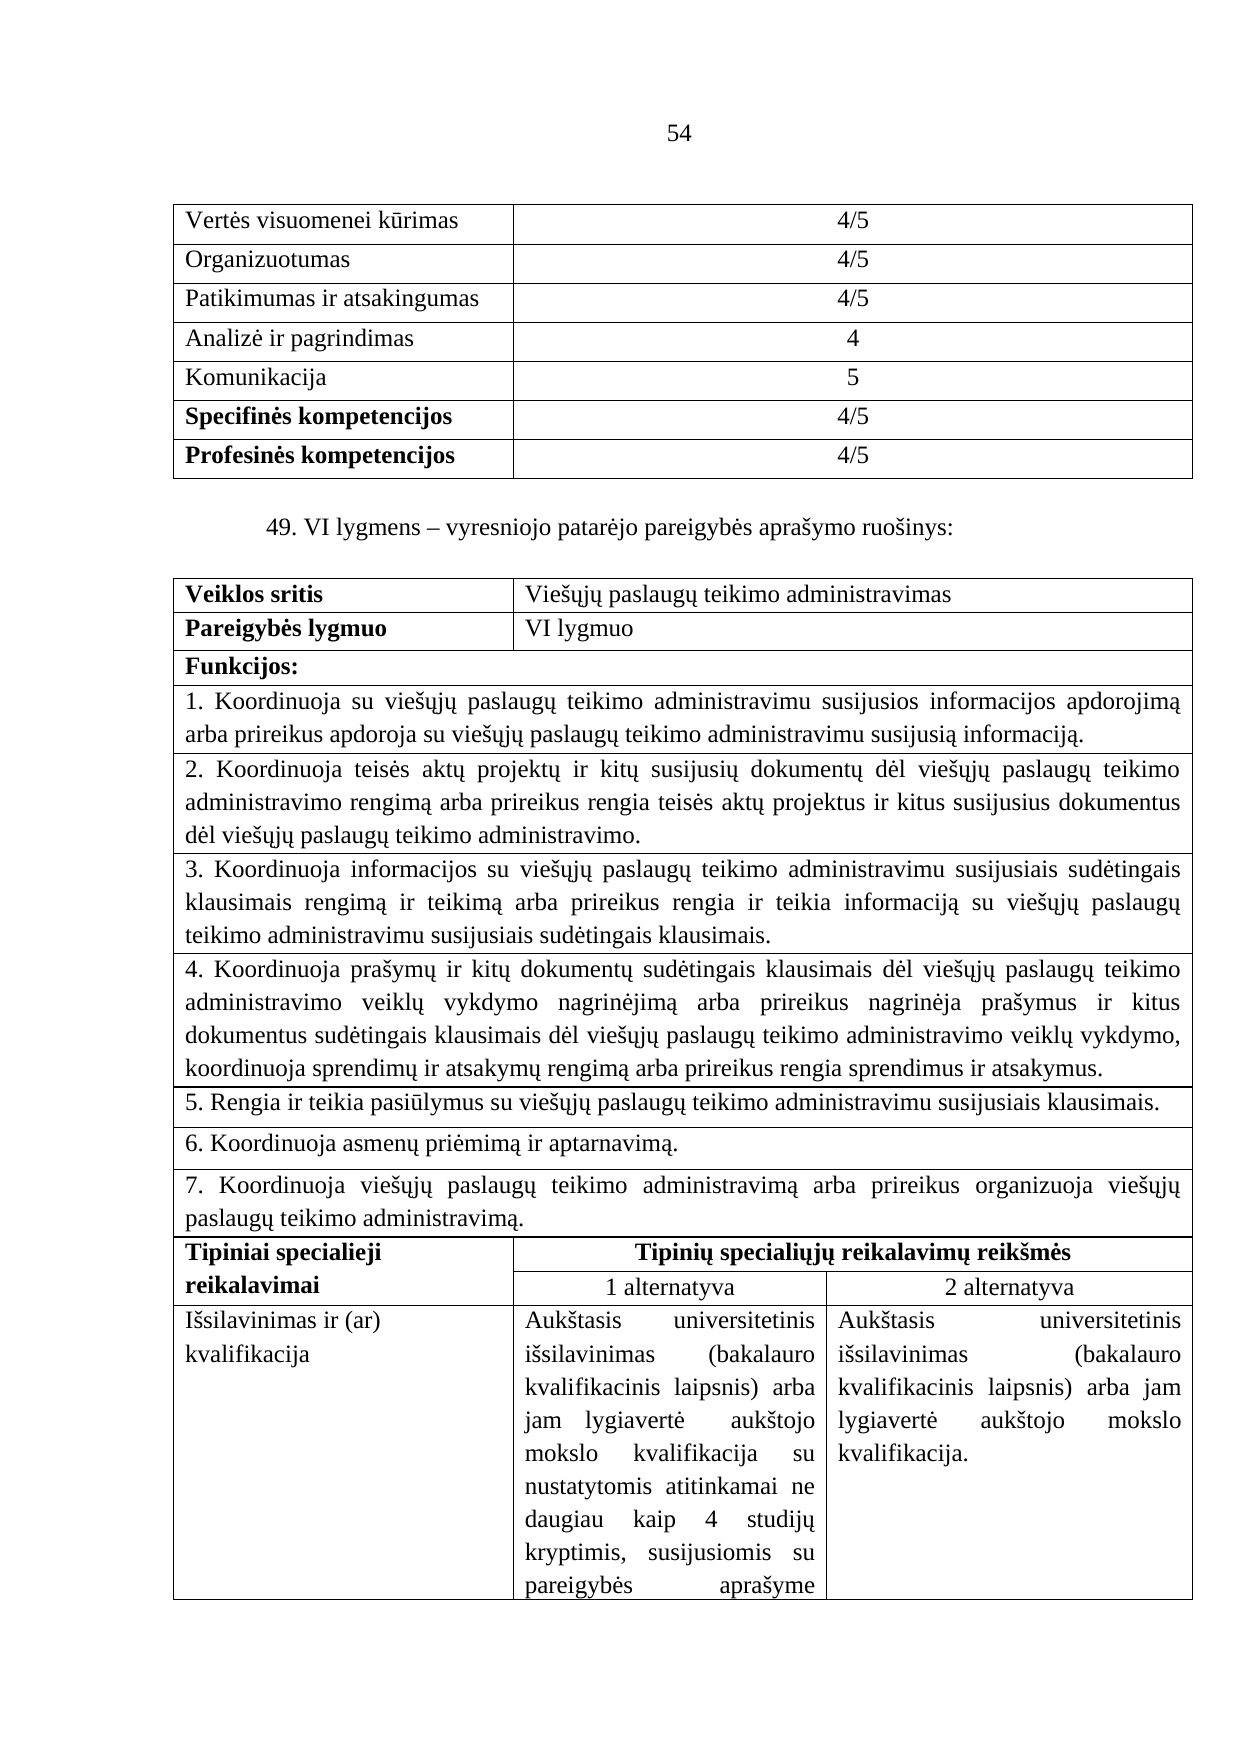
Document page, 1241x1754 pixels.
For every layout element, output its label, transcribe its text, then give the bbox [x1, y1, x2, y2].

table_cell Tipinių specialiųjų reikalavimų reikšmės [514, 1238, 1192, 1271]
table_cell Vertės visuomenei kūrimas [174, 205, 513, 243]
table_cell VI lygmuo [514, 613, 1192, 650]
table_cell Aukštasis universitetinis išsilavinimas (bakalauro kvalifikacinis laipsnis) arba jam lygiavertė aukštojo mokslo kvalifikacija. [827, 1306, 1192, 1598]
table_cell 1 alternatyva [514, 1272, 826, 1304]
table_cell 5. Rengia ir teikia pasiūlymus su viešųjų paslaugų teikimo administravimu susijusiais klausimais. [174, 1088, 1192, 1127]
table_cell 4/5 [514, 245, 1192, 282]
text 49. VI lygmens – vyresniojo patarėjo pareigybės aprašymo ruošinys: [177, 512, 1181, 541]
table_cell 4. Koordinuoja prašymų ir kitų dokumentų sudėtingais klausimais dėl viešųjų paslaugų teikimo administravimo veiklų vykdymo nagrinėjimą arba prireikus nagrinėja prašymus ir kitus dokumentus sudėtingais klausimais dėl viešųjų paslaugų teikimo administravimo veiklų vykdymo, koordinuoja sprendimų ir atsakymų rengimą arba prireikus rengia sprendimus ir atsakymus. [174, 954, 1192, 1086]
table_cell Profesinės kompetencijos [174, 440, 513, 478]
table_cell 4/5 [514, 440, 1192, 478]
table_cell 6. Koordinuoja asmenų priėmimą ir aptarnavimą. [174, 1128, 1192, 1169]
table_cell Komunikacija [174, 362, 513, 400]
table_cell 2 alternatyva [827, 1272, 1192, 1304]
table_cell 4 [514, 323, 1192, 361]
table_cell Tipiniai specialieji reikalavimai [174, 1238, 513, 1304]
table_cell 3. Koordinuoja informacijos su viešųjų paslaugų teikimo administravimu susijusiais sudėtingais klausimais rengimą ir teikimą arba prireikus rengia ir teikia informaciją su viešųjų paslaugų teikimo administravimu susijusiais sudėtingais klausimais. [174, 854, 1192, 953]
table_cell Analizė ir pagrindimas [174, 323, 513, 361]
table_cell 5 [514, 362, 1192, 400]
table_cell 2. Koordinuoja teisės aktų projektų ir kitų susijusių dokumentų dėl viešųjų paslaugų teikimo administravimo rengimą arba prireikus rengia teisės aktų projektus ir kitus susijusius dokumentus dėl viešųjų paslaugų teikimo administravimo. [174, 754, 1192, 853]
table_cell Patikimumas ir atsakingumas [174, 284, 513, 322]
table_header Viešųjų paslaugų teikimo administravimas [514, 579, 1192, 612]
table_cell Specifinės kompetencijos [174, 401, 513, 439]
table_cell 1. Koordinuoja su viešųjų paslaugų teikimo administravimu susijusios informacijos apdorojimą arba prireikus apdoroja su viešųjų paslaugų teikimo administravimu susijusią informaciją. [174, 686, 1192, 753]
table_cell 4/5 [514, 401, 1192, 439]
table_cell Išsilavinimas ir (ar) kvalifikacija [174, 1306, 513, 1598]
table_cell 4/5 [514, 205, 1192, 243]
table_cell Funkcijos: [174, 651, 1192, 685]
table_cell Organizuotumas [174, 245, 513, 282]
table_header Veiklos sritis [174, 579, 513, 612]
table_cell Aukštasis universitetinis išsilavinimas (bakalauro kvalifikacinis laipsnis) arba jam lygiavertė aukštojo mokslo kvalifikacija su nustatytomis atitinkamai ne daugiau kaip 4 studijų kryptimis, susijusiomis su pareigybės aprašyme [514, 1306, 826, 1598]
table_cell 7. Koordinuoja viešųjų paslaugų teikimo administravimą arba prireikus organizuoja viešųjų paslaugų teikimo administravimą. [174, 1170, 1192, 1236]
table_cell Pareigybės lygmuo [174, 613, 513, 650]
table_cell 4/5 [514, 284, 1192, 322]
